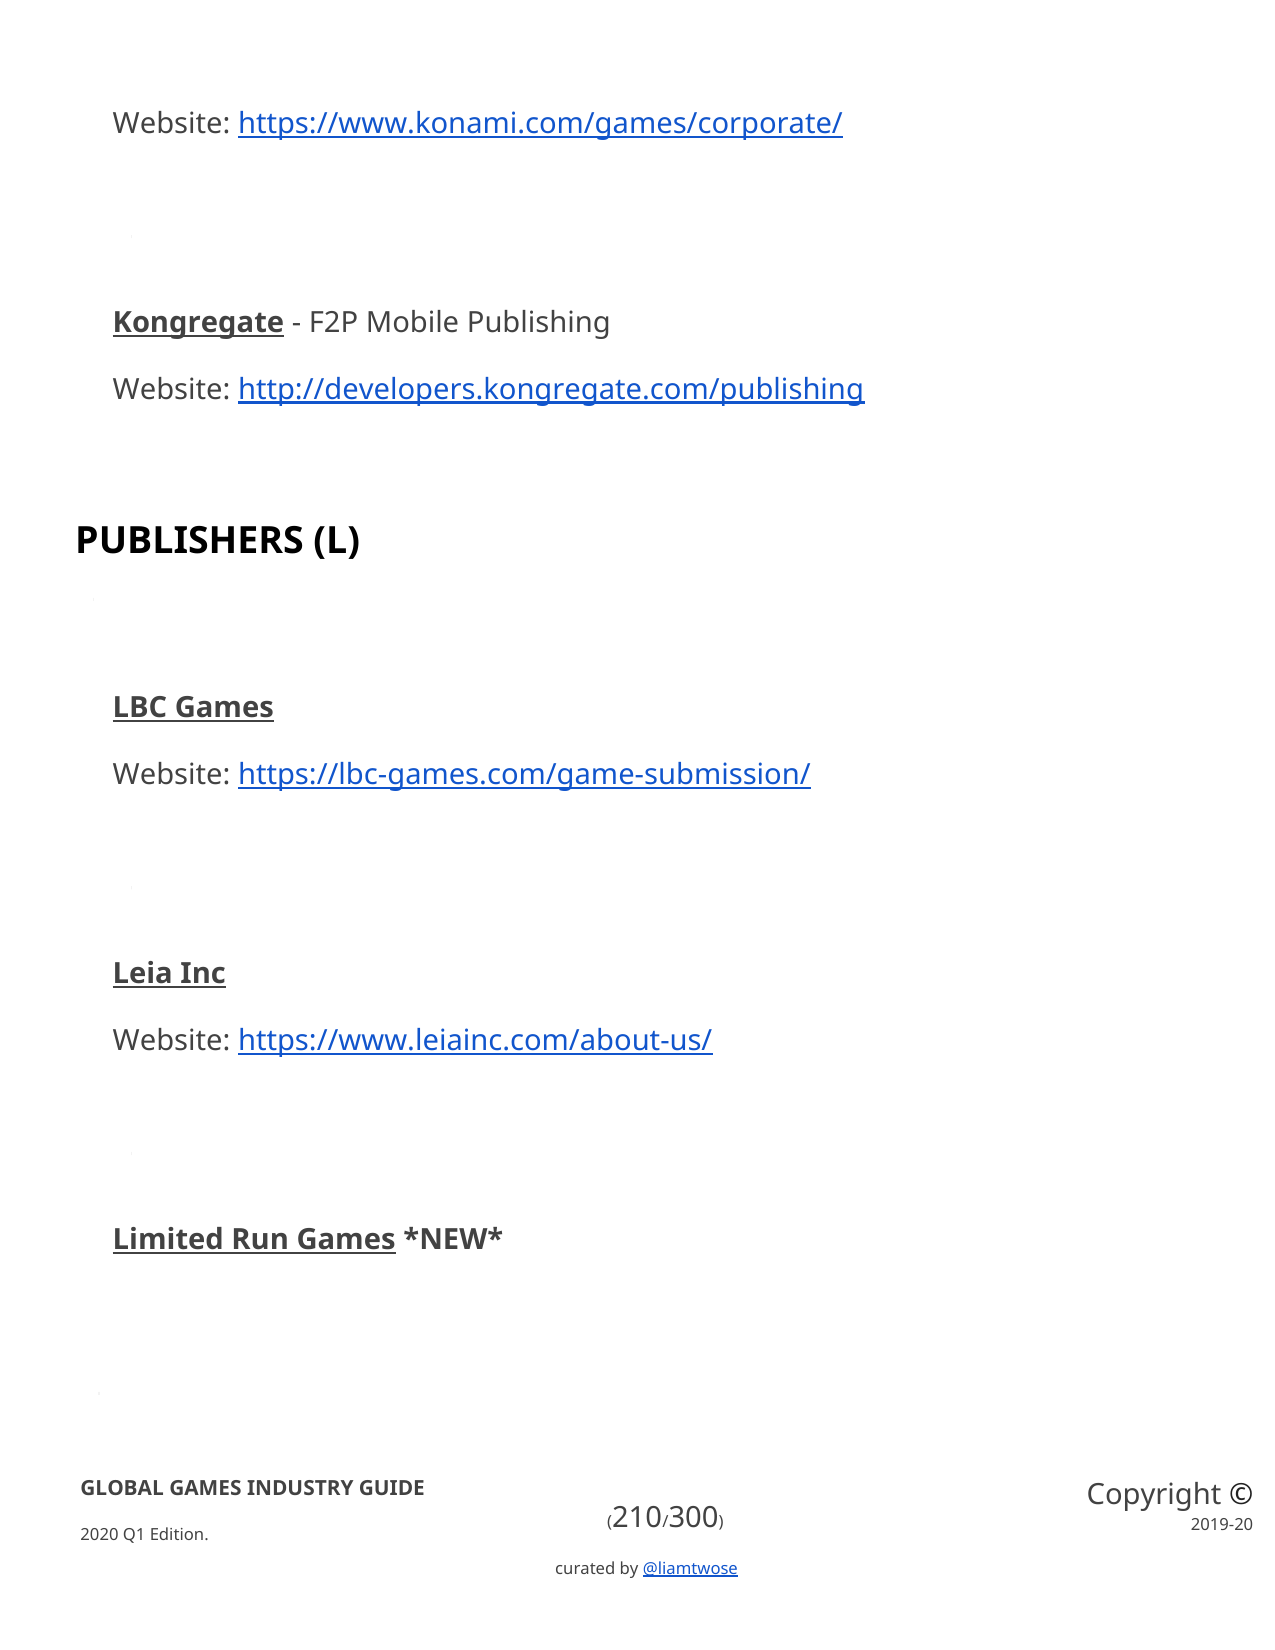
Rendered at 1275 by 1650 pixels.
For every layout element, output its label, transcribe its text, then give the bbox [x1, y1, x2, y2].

text Website: https://www.konami.com/games/corporate/ [112, 102, 1200, 142]
text Website: http://developers.kongregate.com/publishing [112, 368, 1200, 408]
text Website: https://lbc-games.com/game-submission/ [112, 753, 1200, 793]
text Kongregate - F2P Mobile Publishing [112, 302, 1200, 341]
text LBC Games [112, 687, 1200, 726]
subtitle PUBLISHERS (L) [75, 513, 1200, 564]
text Website: https://www.leiainc.com/about-us/ [112, 1019, 1200, 1059]
text Limited Run Games *NEW* [112, 1218, 1200, 1258]
text Leia Inc [112, 953, 1200, 992]
